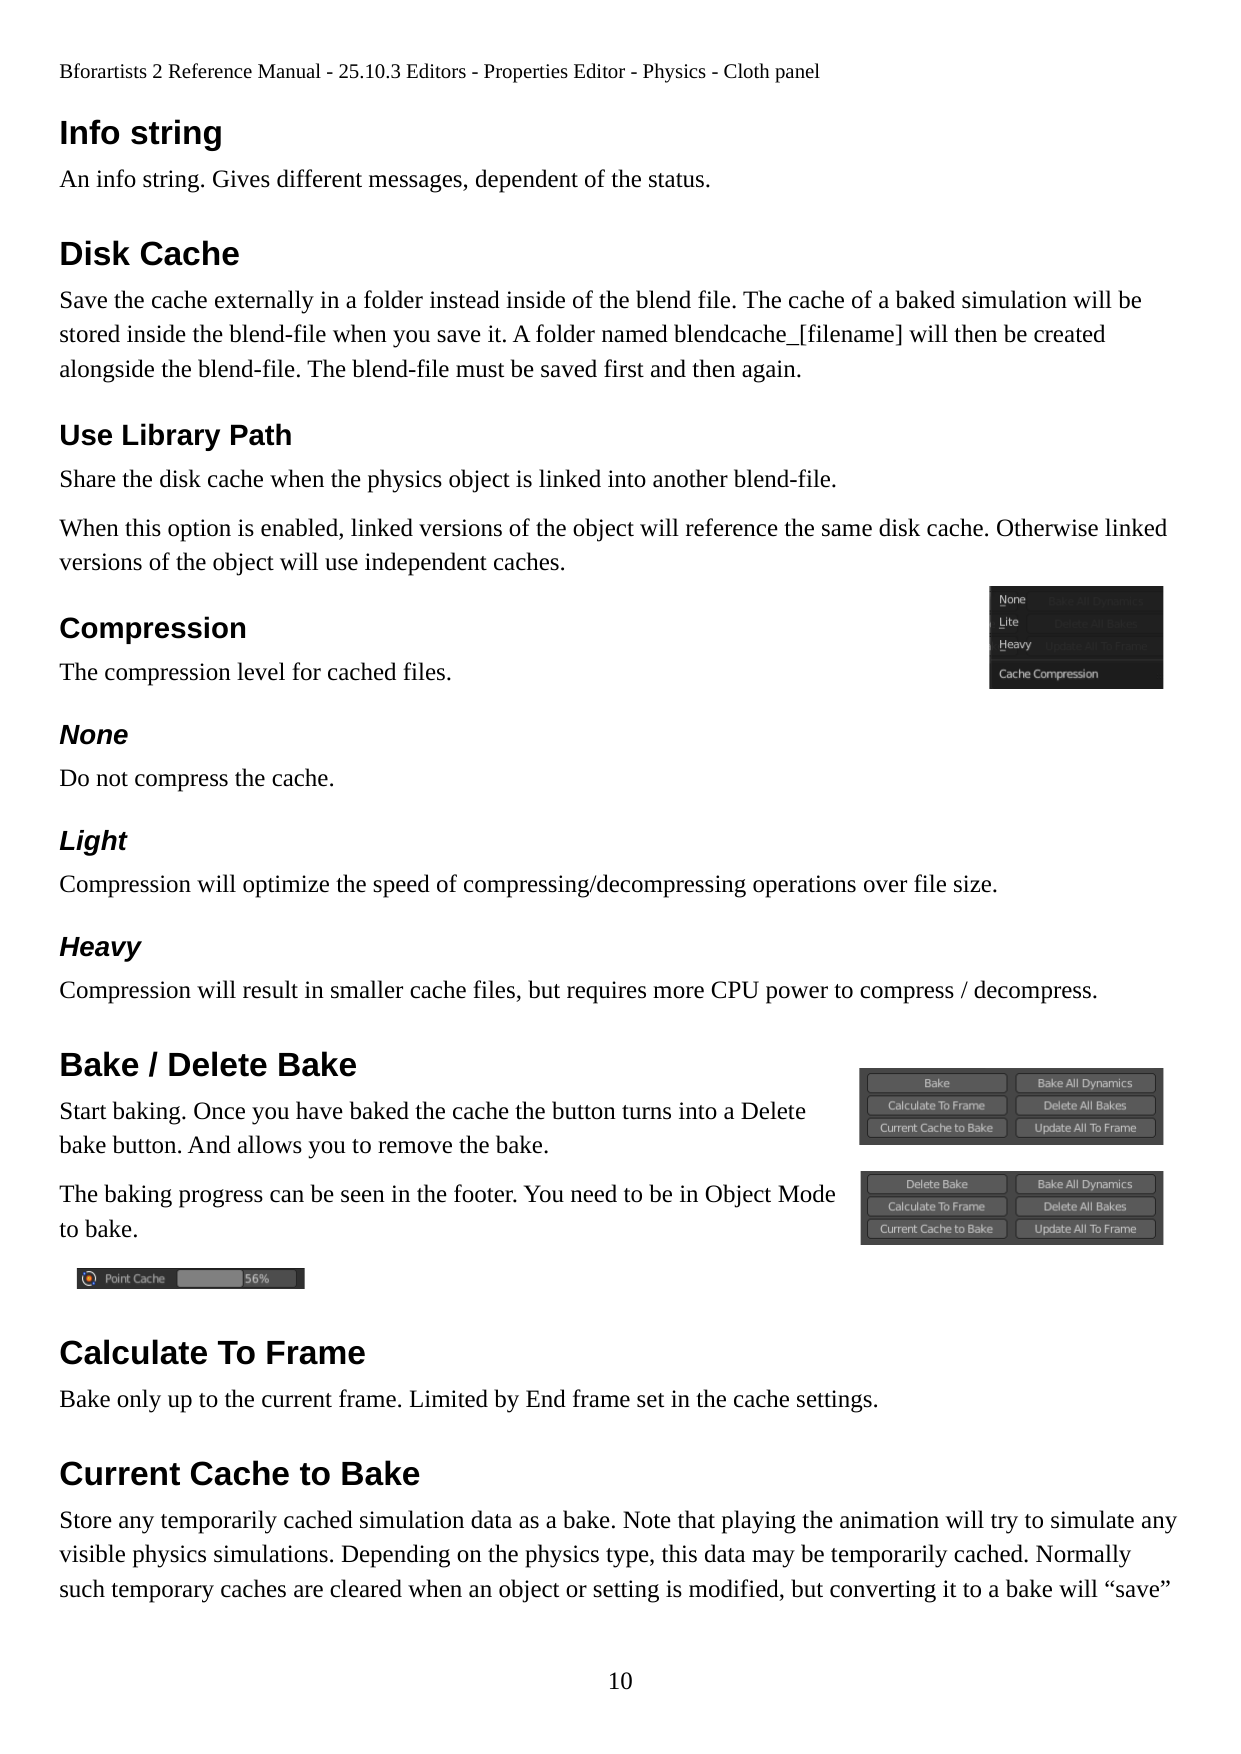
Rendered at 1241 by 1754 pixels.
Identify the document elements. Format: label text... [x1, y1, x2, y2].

subtitle Current Cache to Bake [59, 1454, 1181, 1493]
text Bake only up to the current frame. Limited by End frame set in the cache settings. [59, 1384, 1181, 1413]
subtitle Compression [59, 611, 989, 644]
picture [859, 1068, 1164, 1145]
picture [76, 1268, 305, 1289]
subtitle Disk Cache [59, 234, 1181, 272]
text Compression will optimize the speed of compressing/decompressing operations over file size. [59, 869, 1181, 898]
text Compression will result in smaller cache files, but requires more CPU power to compress / decompress. [59, 975, 1181, 1004]
subtitle [1164, 611, 1181, 644]
text The baking progress can be seen in the footer. You need to be in Object Mode to bake. [59, 1179, 860, 1243]
text Start baking. Once you have baked the cache the button turns into a Delete bake button. And allows you to remove the bake. [59, 1096, 1181, 1159]
subtitle Info string [59, 113, 1181, 151]
subtitle Light [59, 824, 1181, 856]
text Do not compress the cache. [59, 763, 1181, 792]
text Share the disk cache when the physics object is linked into another blend-file. [59, 464, 1181, 492]
subtitle Bake / Delete Bake [59, 1045, 1181, 1083]
subtitle Calculate To Frame [59, 1333, 1181, 1372]
text When this option is enabled, linked versions of the object will reference the same disk cache. Otherwise linked versions of the object will use independent caches. [59, 513, 1181, 576]
picture [989, 586, 1164, 689]
text The compression level for cached files. [59, 657, 989, 686]
text Save the cache externally in a folder instead inside of the blend file. The cache of a baked simulation will be stored inside the blend-file when you save it. A folder named blendcache_[filename] will then be created alongside the blend-file. The blend-file must be saved first and then again. [59, 285, 1181, 382]
picture [860, 1171, 1164, 1245]
subtitle Use Library Path [59, 417, 1181, 451]
text An info string. Gives different messages, dependent of the status. [59, 164, 1181, 192]
text Store any temporarily cached simulation data as a bake. Note that playing the animation will try to simulate any visible physics simulations. Depending on the physics type, this data may be temporarily cached. Normally such temporary caches are cleared when an object or setting is modified, but converting it to a bake will “save” [59, 1505, 1181, 1603]
subtitle Heavy [59, 931, 1181, 962]
subtitle None [59, 719, 1181, 751]
